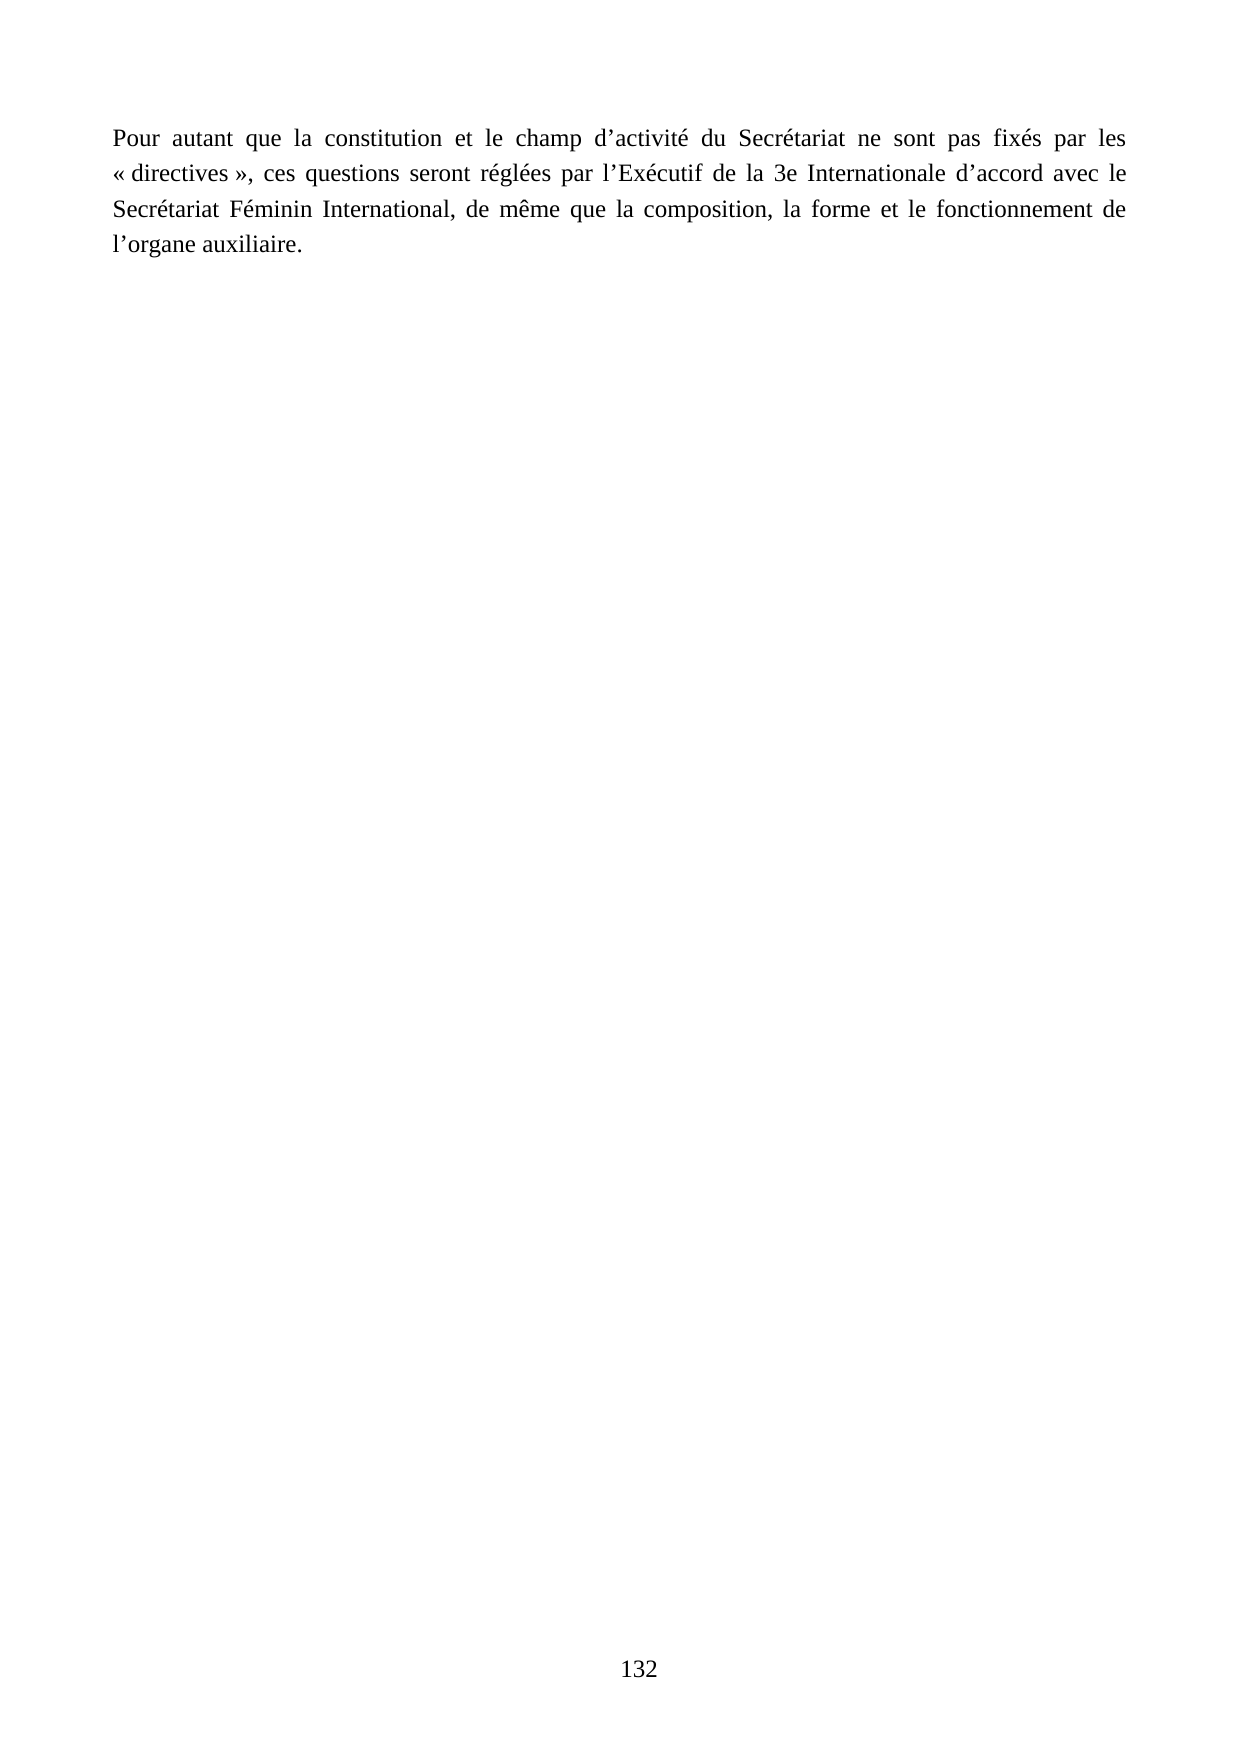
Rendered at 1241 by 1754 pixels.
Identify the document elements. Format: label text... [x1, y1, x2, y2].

text Pour autant que la constitution et le champ d’activité du Secrétariat ne sont pas fixés par les « directives », ces questions seront réglées par l’Exécutif de la 3e Internationale d’accord avec le Secrétariat Féminin International, de même que la composition, la forme et le fonctionnement de l’organe auxiliaire. [112, 118, 1128, 260]
